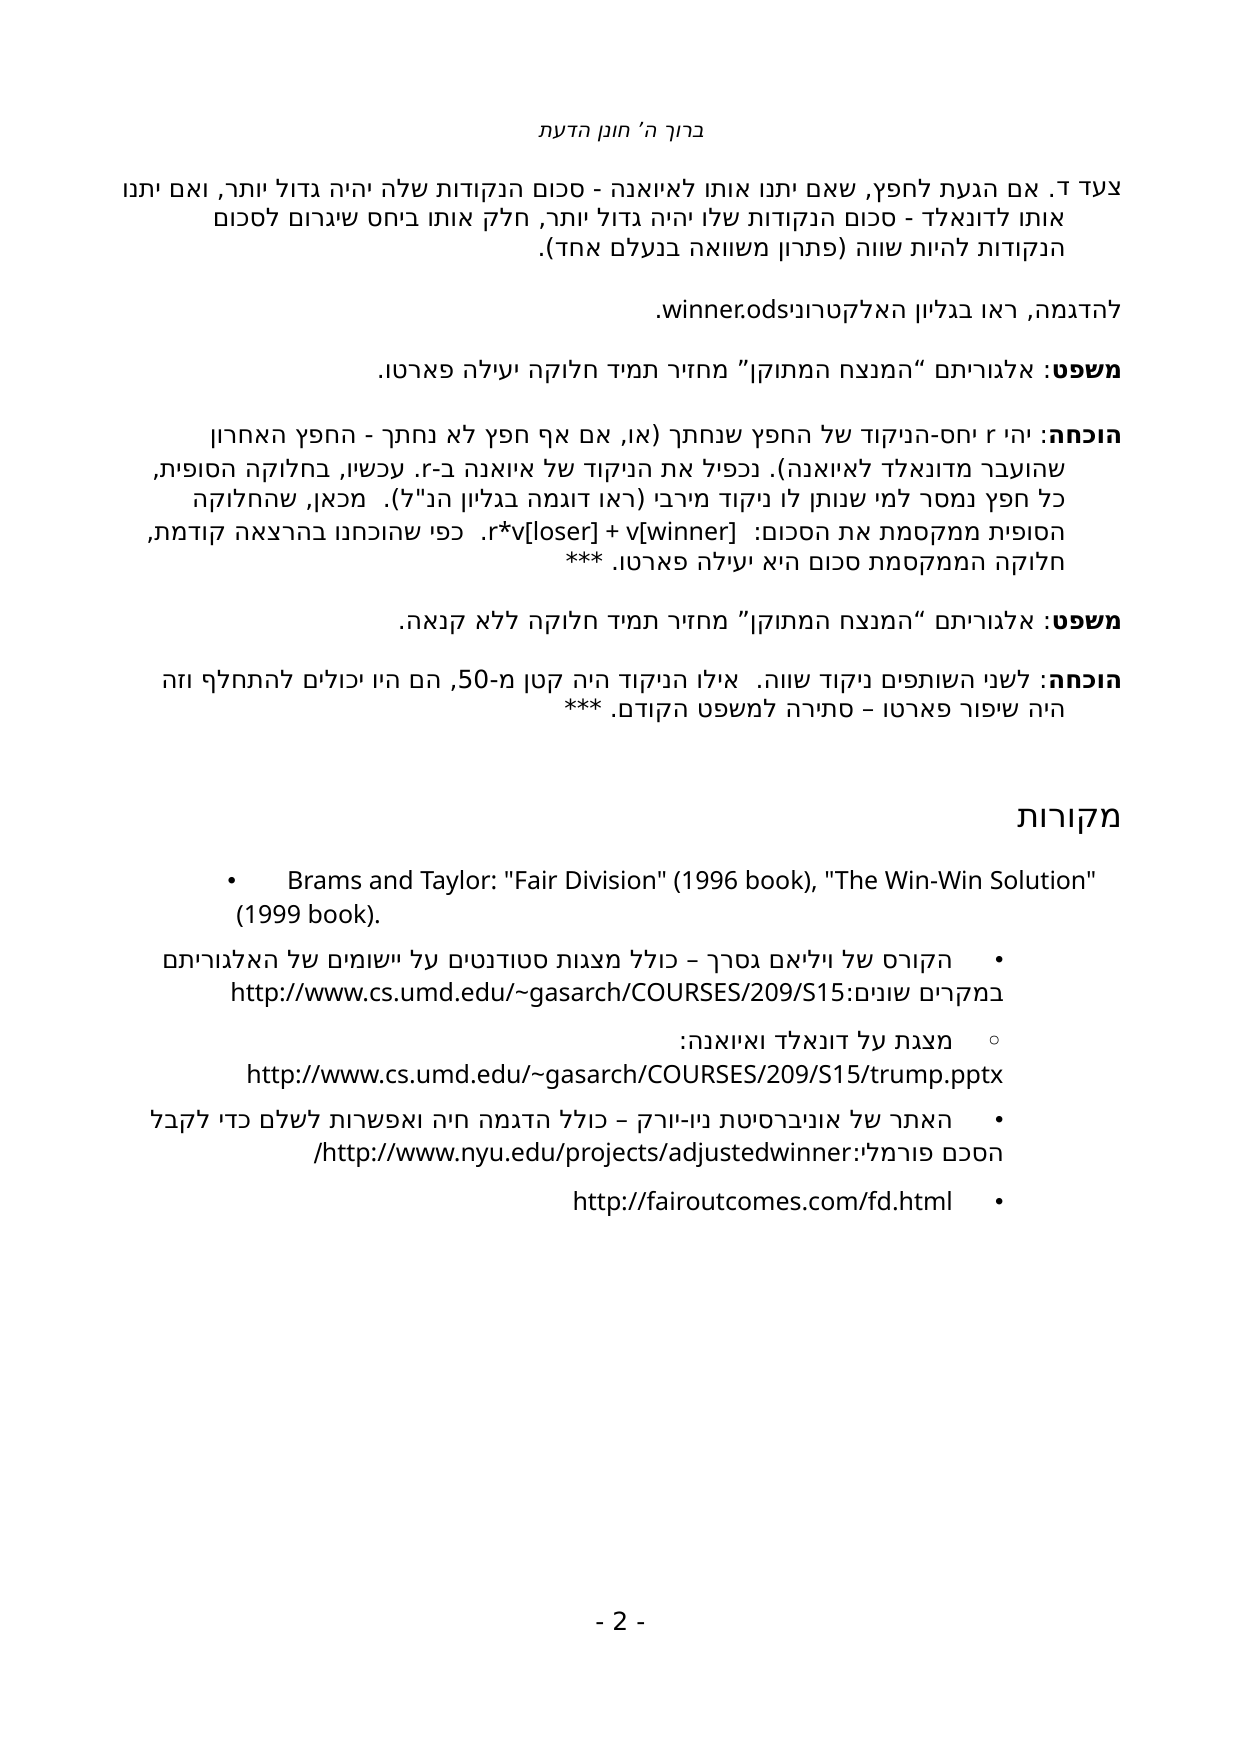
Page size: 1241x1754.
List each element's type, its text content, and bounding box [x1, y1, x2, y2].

subtitle מקורות [118, 797, 1122, 836]
list Brams and Taylor: "Fair Division" (1996 book), "The Win-Win Solution" (1999 book). [236, 863, 1122, 931]
text להדגמה, ראו בגליון האלקטרוניwinner.ods. [118, 291, 1122, 326]
list האתר של אוניברסיטת ניו-יורק – כולל הדגמה חיה ואפשרות לשלם כדי לקבל הסכם פורמלי:http://www.nyu.edu/projects/adjustedwinner/ [118, 1106, 1004, 1169]
list http://fairoutcomes.com/fd.html [118, 1183, 1004, 1217]
text הוכחה: יהי r יחס-הניקוד של החפץ שנחתך (או, אם אף חפץ לא נחתך - החפץ האחרון שהועבר מדונאלד לאיואנה). נכפיל את הניקוד של איואנה ב-r. עכשיו, בחלוקה הסופית, כל חפץ נמסר למי שנותן לו ניקוד מירבי (ראו דוגמה בגליון הנ"ל). מכאן, שהחלוקה הסופית ממקסמת את הסכום: r*v[loser] + v[winner]. כפי שהוכחנו בהרצאה קודמת, חלוקה הממקסמת סכום היא יעילה פארטו. *** [118, 416, 1122, 577]
text צעד ד. אם הגעת לחפץ, שאם יתנו אותו לאיואנה - סכום הנקודות שלה יהיה גדול יותר, ואם יתנו אותו לדונאלד - סכום הנקודות שלו יהיה גדול יותר, חלק אותו ביחס שיגרום לסכום הנקודות להיות שווה (פתרון משוואה בנעלם אחד). [118, 172, 1122, 262]
list מצגת על דונאלד ואיואנה: http://www.cs.umd.edu/~gasarch/COURSES/209/S15/trump.pptx [118, 1023, 1004, 1091]
text משפט: אלגוריתם “המנצח המתוקן” מחזיר תמיד חלוקה ללא קנאה. [118, 606, 1122, 635]
text משפט: אלגוריתם “המנצח המתוקן” מחזיר תמיד חלוקה יעילה פארטו. [118, 355, 1122, 387]
text הוכחה: לשני השותפים ניקוד שווה. אילו הניקוד היה קטן מ-50, הם היו יכולים להתחלף וזה היה שיפור פארטו – סתירה למשפט הקודם. *** [118, 665, 1122, 723]
list הקורס של ויליאם גסרך – כולל מצגות סטודנטים על יישומים של האלגוריתם במקרים שונים:http://www.cs.umd.edu/~gasarch/COURSES/209/S15 [118, 945, 1004, 1008]
